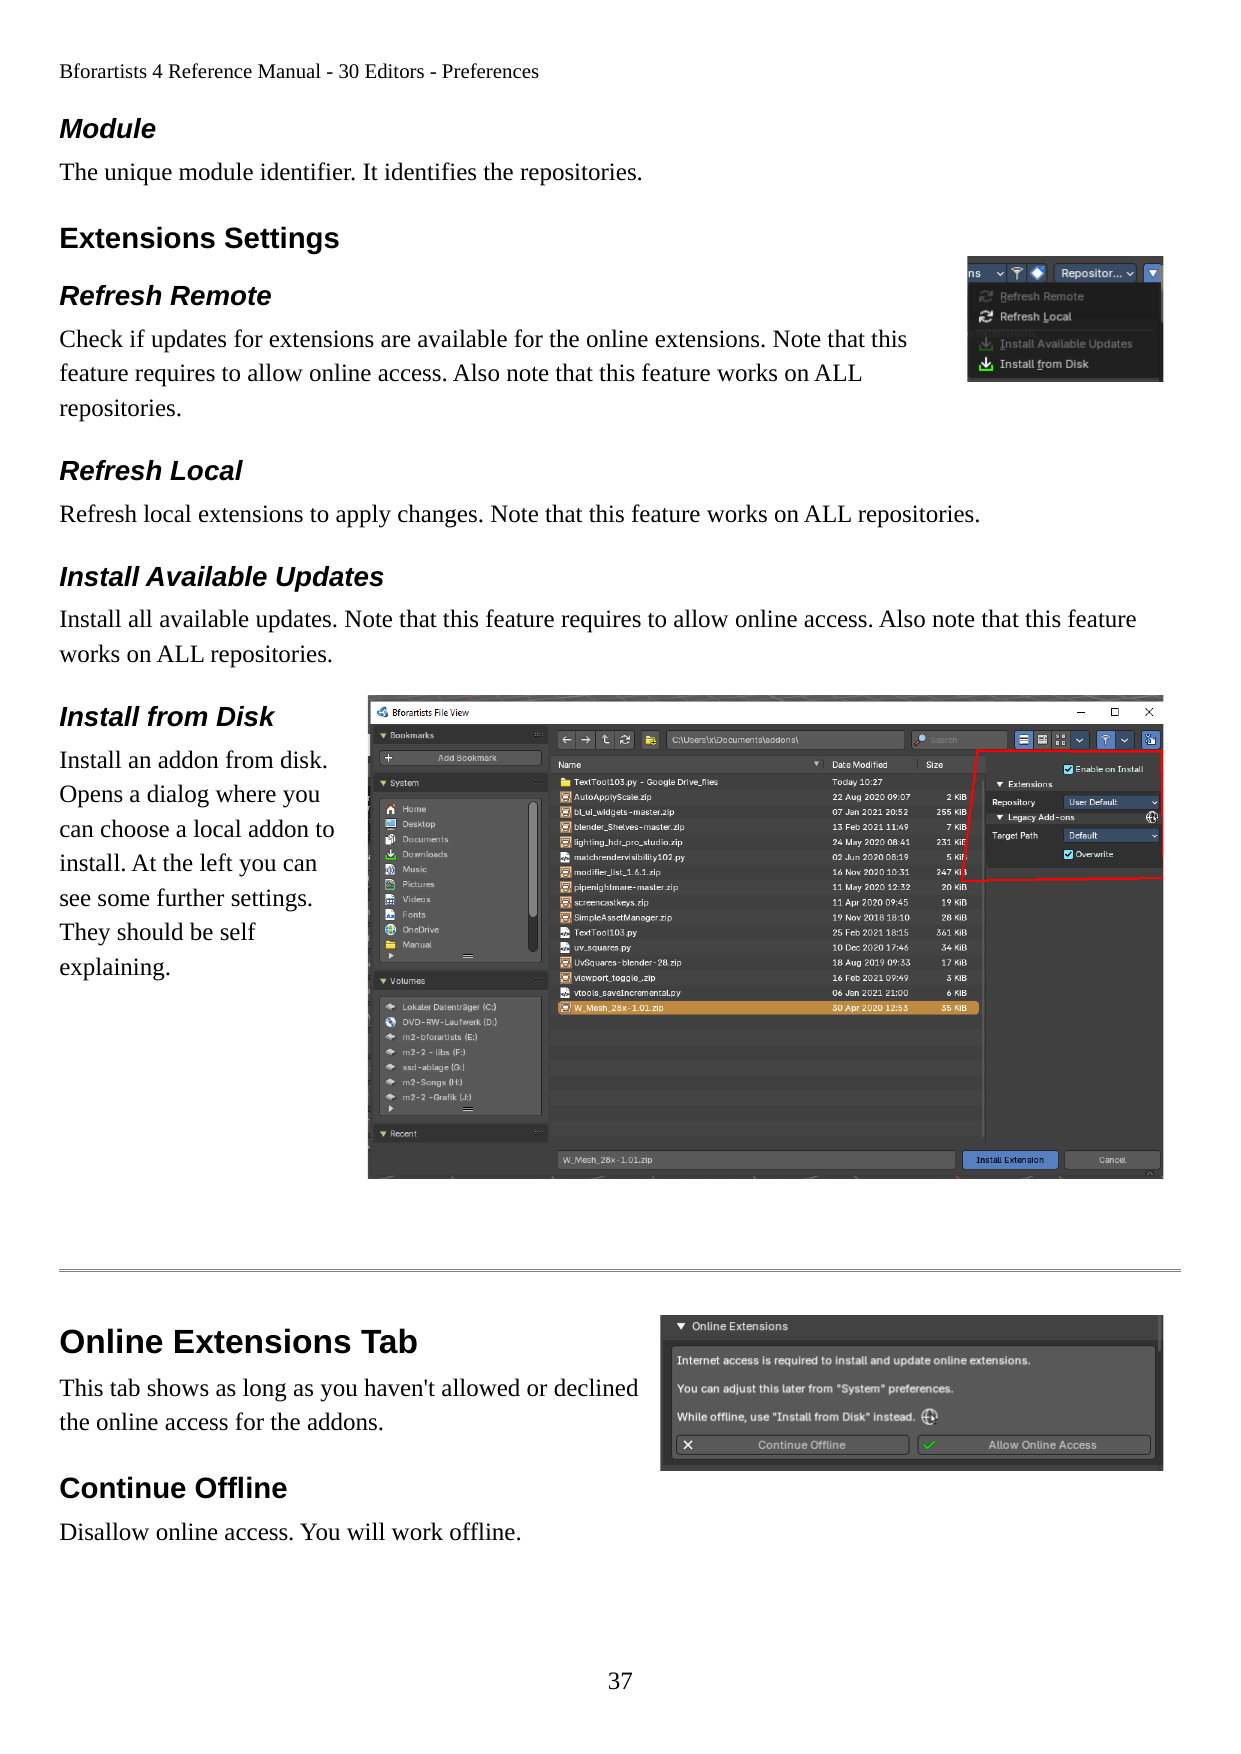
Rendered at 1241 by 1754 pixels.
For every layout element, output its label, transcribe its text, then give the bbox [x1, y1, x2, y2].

picture [660, 1315, 1164, 1471]
subtitle Install from Disk [59, 701, 367, 732]
text [1164, 745, 1181, 981]
subtitle [1164, 1322, 1181, 1360]
subtitle Module [59, 113, 1181, 144]
text Install an addon from disk. Opens a dialog where you can choose a local addon to install. At the left you can see some further settings. They should be self explaining. [59, 745, 367, 981]
text This tab shows as long as you haven't allowed or declined the online access for the addons. [59, 1373, 660, 1436]
subtitle Online Extensions Tab [59, 1322, 660, 1360]
picture [367, 695, 1164, 1179]
subtitle [1164, 701, 1181, 732]
text Install all available updates. Note that this feature requires to allow online access. Also note that this feature works on ALL repositories. [59, 604, 1181, 668]
picture [967, 256, 1164, 382]
subtitle [1164, 279, 1181, 311]
text Refresh local extensions to apply changes. Note that this feature works on ALL repositories. [59, 499, 1181, 527]
subtitle Extensions Settings [59, 221, 1181, 254]
subtitle Install Available Updates [59, 560, 1181, 592]
text Disallow online access. You will work offline. [59, 1517, 1181, 1546]
text Check if updates for extensions are available for the online extensions. Note that this feature requires to allow online access. Also note that this feature works on ALL repositories. [59, 324, 1181, 421]
text The unique module identifier. It identifies the repositories. [59, 157, 1181, 186]
subtitle Refresh Remote [59, 279, 967, 311]
subtitle Refresh Local [59, 454, 1181, 486]
subtitle Continue Offline [59, 1471, 1181, 1505]
